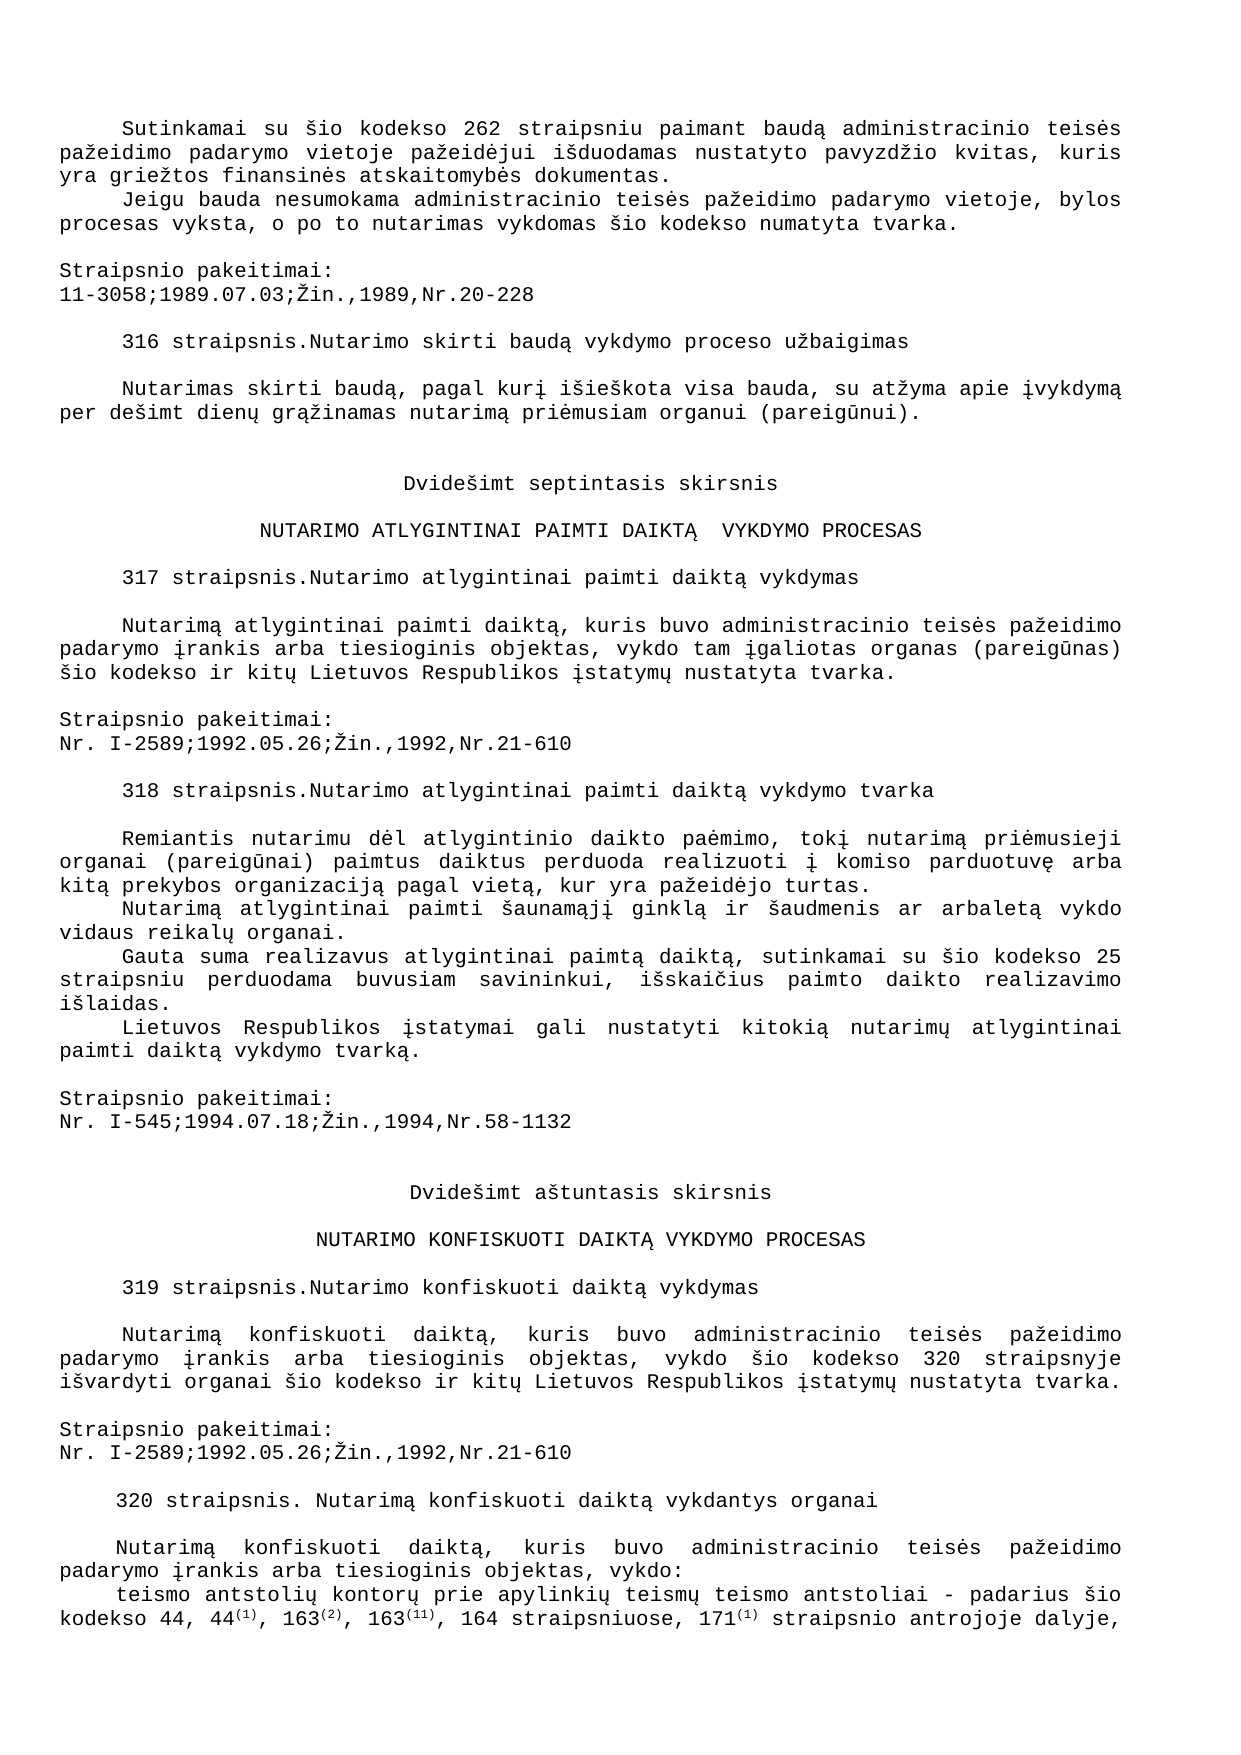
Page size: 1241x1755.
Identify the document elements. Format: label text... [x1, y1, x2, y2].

text Nutarimą konfiskuoti daiktą, kuris buvo administracinio teisės pažeidimo padarymo įrankis arba tiesioginis objektas, vykdo šio kodekso 320 straipsnyje išvardyti organai šio kodekso ir kitų Lietuvos Respublikos įstatymų nustatyta tvarka. [59, 1324, 1122, 1395]
text Dvidešimt aštuntasis skirsnis [59, 1182, 1122, 1206]
text 320 straipsnis. Nutarimą konfiskuoti daiktą vykdantys organai [59, 1489, 1122, 1513]
text Sutinkamai su šio kodekso 262 straipsniu paimant baudą administracinio teisės pažeidimo padarymo vietoje pažeidėjui išduodamas nustatyto pavyzdžio kvitas, kuris yra griežtos finansinės atskaitomybės dokumentas. [59, 118, 1122, 189]
text Nr. I-2589;1992.05.26;Žin.,1992,Nr.21-610 [59, 1442, 1122, 1466]
text 317 straipsnis.Nutarimo atlygintinai paimti daiktą vykdymas [59, 567, 1122, 591]
text Nutarimas skirti baudą, pagal kurį išieškota visa bauda, su atžyma apie įvykdymą per dešimt dienų grąžinamas nutarimą priėmusiam organui (pareigūnui). [59, 378, 1122, 426]
text 316 straipsnis.Nutarimo skirti baudą vykdymo proceso užbaigimas [59, 331, 1122, 354]
text Straipsnio pakeitimai: [59, 709, 1122, 733]
text Nutarimą konfiskuoti daiktą, kuris buvo administracinio teisės pažeidimo padarymo įrankis arba tiesioginis objektas, vykdo: [59, 1537, 1122, 1584]
text 319 straipsnis.Nutarimo konfiskuoti daiktą vykdymas [59, 1277, 1122, 1300]
text Jeigu bauda nesumokama administracinio teisės pažeidimo padarymo vietoje, bylos procesas vyksta, o po to nutarimas vykdomas šio kodekso numatyta tvarka. [59, 189, 1122, 236]
text 11-3058;1989.07.03;Žin.,1989,Nr.20-228 [59, 284, 1122, 307]
text Nr. I-2589;1992.05.26;Žin.,1992,Nr.21-610 [59, 733, 1122, 757]
text Nr. I-545;1994.07.18;Žin.,1994,Nr.58-1132 [59, 1111, 1122, 1135]
text Lietuvos Respublikos įstatymai gali nustatyti kitokią nutarimų atlygintinai paimti daiktą vykdymo tvarką. [59, 1017, 1122, 1064]
text Nutarimą atlygintinai paimti daiktą, kuris buvo administracinio teisės pažeidimo padarymo įrankis arba tiesioginis objektas, vykdo tam įgaliotas organas (pareigūnas) šio kodekso ir kitų Lietuvos Respublikos įstatymų nustatyta tvarka. [59, 615, 1122, 686]
text Gauta suma realizavus atlygintinai paimtą daiktą, sutinkamai su šio kodekso 25 straipsniu perduodama buvusiam savininkui, išskaičius paimto daikto realizavimo išlaidas. [59, 946, 1122, 1017]
text NUTARIMO KONFISKUOTI DAIKTĄ VYKDYMO PROCESAS [59, 1229, 1122, 1253]
text teismo antstolių kontorų prie apylinkių teismų teismo antstoliai - padarius šio kodekso 44, 44(1), 163(2), 163(11), 164 straipsniuose, 171(1) straipsnio antrojoje dalyje, [59, 1584, 1122, 1631]
text Remiantis nutarimu dėl atlygintinio daikto paėmimo, tokį nutarimą priėmusieji organai (pareigūnai) paimtus daiktus perduoda realizuoti į komiso parduotuvę arba kitą prekybos organizaciją pagal vietą, kur yra pažeidėjo turtas. [59, 827, 1122, 898]
text Straipsnio pakeitimai: [59, 1088, 1122, 1111]
text Nutarimą atlygintinai paimti šaunamąjį ginklą ir šaudmenis ar arbaletą vykdo vidaus reikalų organai. [59, 898, 1122, 946]
text Straipsnio pakeitimai: [59, 1419, 1122, 1442]
text 318 straipsnis.Nutarimo atlygintinai paimti daiktą vykdymo tvarka [59, 780, 1122, 804]
text Straipsnio pakeitimai: [59, 260, 1122, 284]
text Dvidešimt septintasis skirsnis [59, 473, 1122, 496]
text NUTARIMO ATLYGINTINAI PAIMTI DAIKTĄ VYKDYMO PROCESAS [59, 520, 1122, 544]
